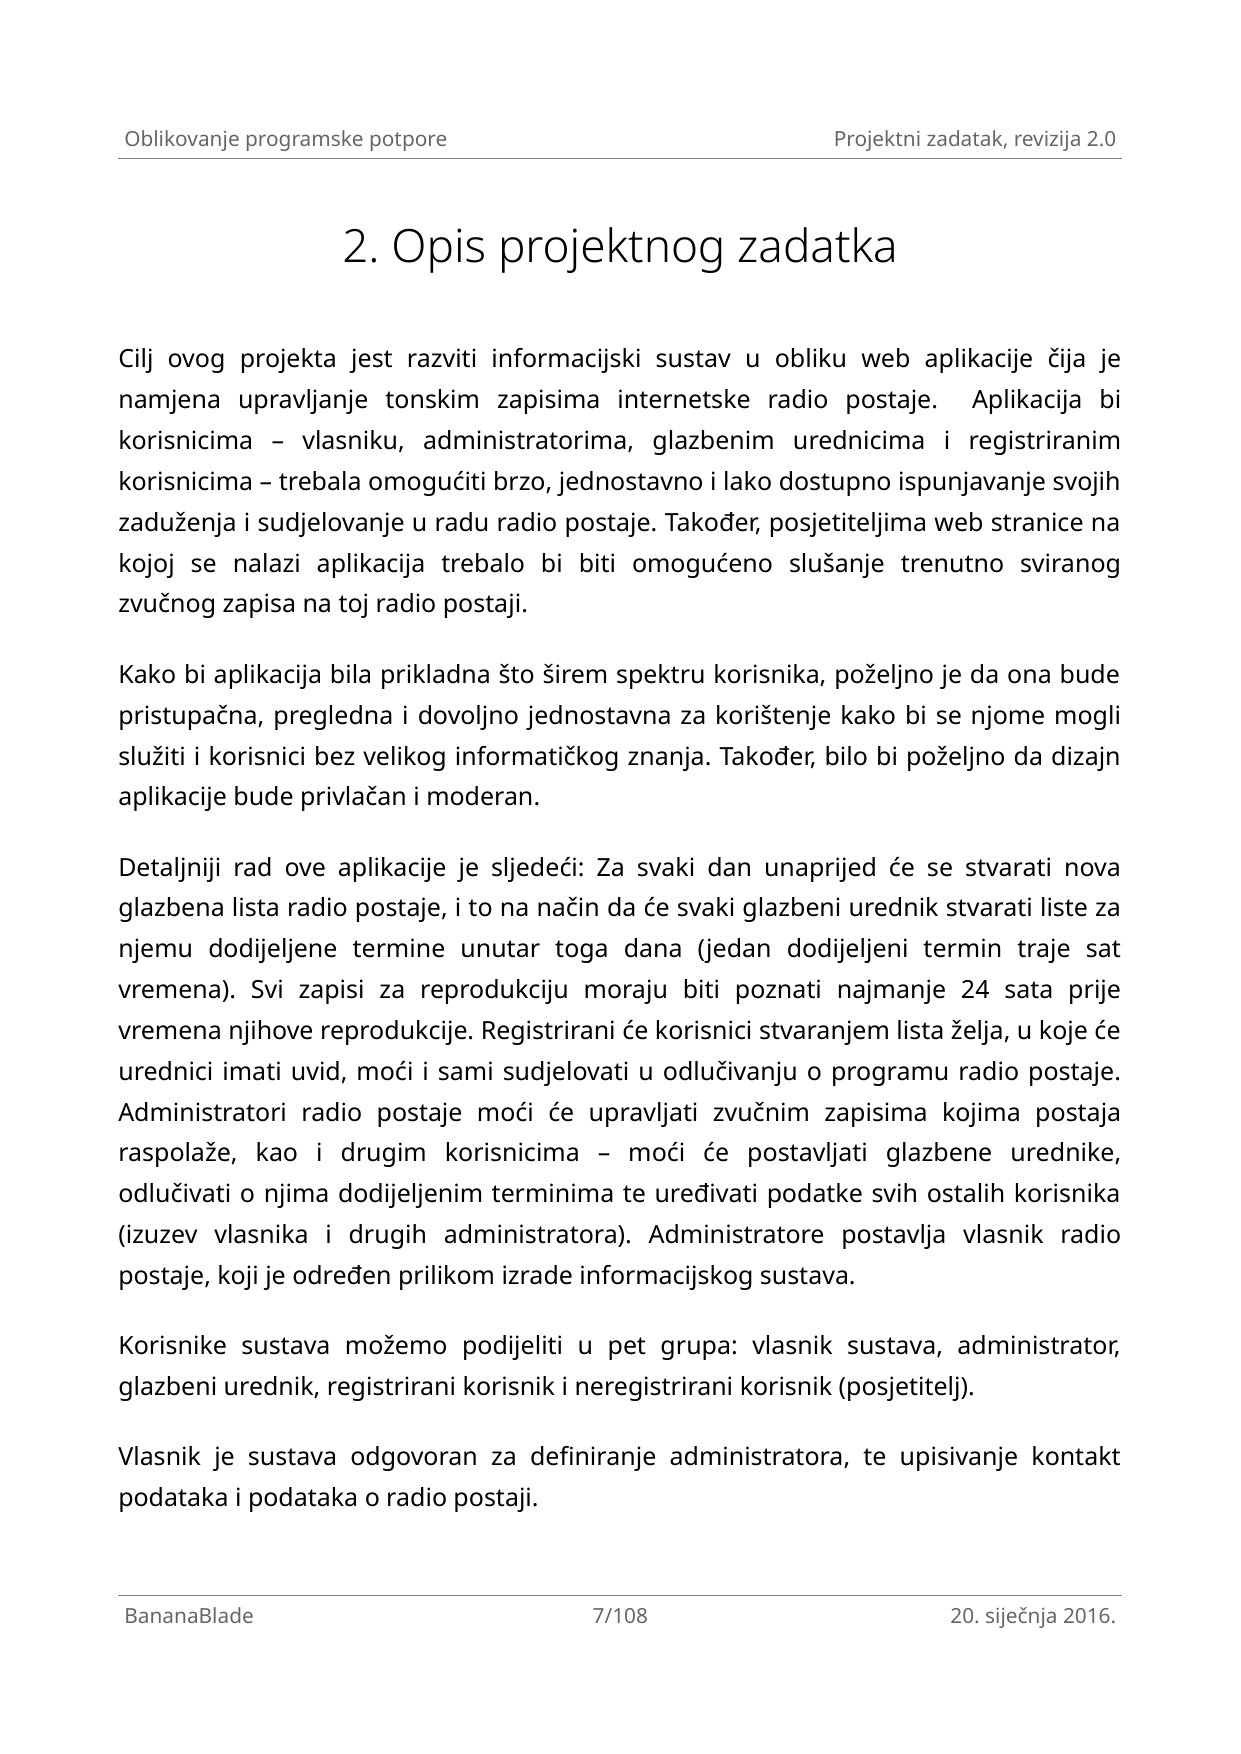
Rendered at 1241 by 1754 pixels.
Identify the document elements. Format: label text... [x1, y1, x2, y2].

text Detaljniji rad ove aplikacije je sljedeći: Za svaki dan unaprijed će se stvarati nova glazbena lista radio postaje, i to na način da će svaki glazbeni urednik stvarati liste za njemu dodijeljene termine unutar toga dana (jedan dodijeljeni termin traje sat vremena). Svi zapisi za reprodukciju moraju biti poznati najmanje 24 sata prije vremena njihove reprodukcije. Registrirani će korisnici stvaranjem lista želja, u koje će urednici imati uvid, moći i sami sudjelovati u odlučivanju o programu radio postaje. Administratori radio postaje moći će upravljati zvučnim zapisima kojima postaja raspolaže, kao i drugim korisnicima – moći će postavljati glazbene urednike, odlučivati o njima dodijeljenim terminima te uređivati podatke svih ostalih korisnika (izuzev vlasnika i drugih administratora). Administratore postavlja vlasnik radio postaje, koji je određen prilikom izrade informacijskog sustava. [118, 849, 1122, 1292]
text Vlasnik je sustava odgovoran za definiranje administratora, te upisivanje kontakt podataka i podataka o radio postaji. [118, 1439, 1122, 1514]
subtitle 2. Opis projektnog zadatka [118, 213, 1122, 275]
text Korisnike sustava možemo podijeliti u pet grupa: vlasnik sustava, administrator, glazbeni urednik, registrirani korisnik i neregistrirani korisnik (posjetitelj). [118, 1328, 1122, 1403]
text Kako bi aplikacija bila prikladna što širem spektru korisnika, poželjno je da ona bude pristupačna, pregledna i dovoljno jednostavna za korištenje kako bi se njome mogli služiti i korisnici bez velikog informatičkog znanja. Također, bilo bi poželjno da dizajn aplikacije bude privlačan i moderan. [118, 656, 1122, 813]
text Cilj ovog projekta jest razviti informacijski sustav u obliku web aplikacije čija je namjena upravljanje tonskim zapisima internetske radio postaje. Aplikacija bi korisnicima – vlasniku, administratorima, glazbenim urednicima i registriranim korisnicima – trebala omogućiti brzo, jednostavno i lako dostupno ispunjavanje svojih zaduženja i sudjelovanje u radu radio postaje. Također, posjetiteljima web stranice na kojoj se nalazi aplikacija trebalo bi biti omogućeno slušanje trenutno sviranog zvučnog zapisa na toj radio postaji. [118, 300, 1122, 620]
